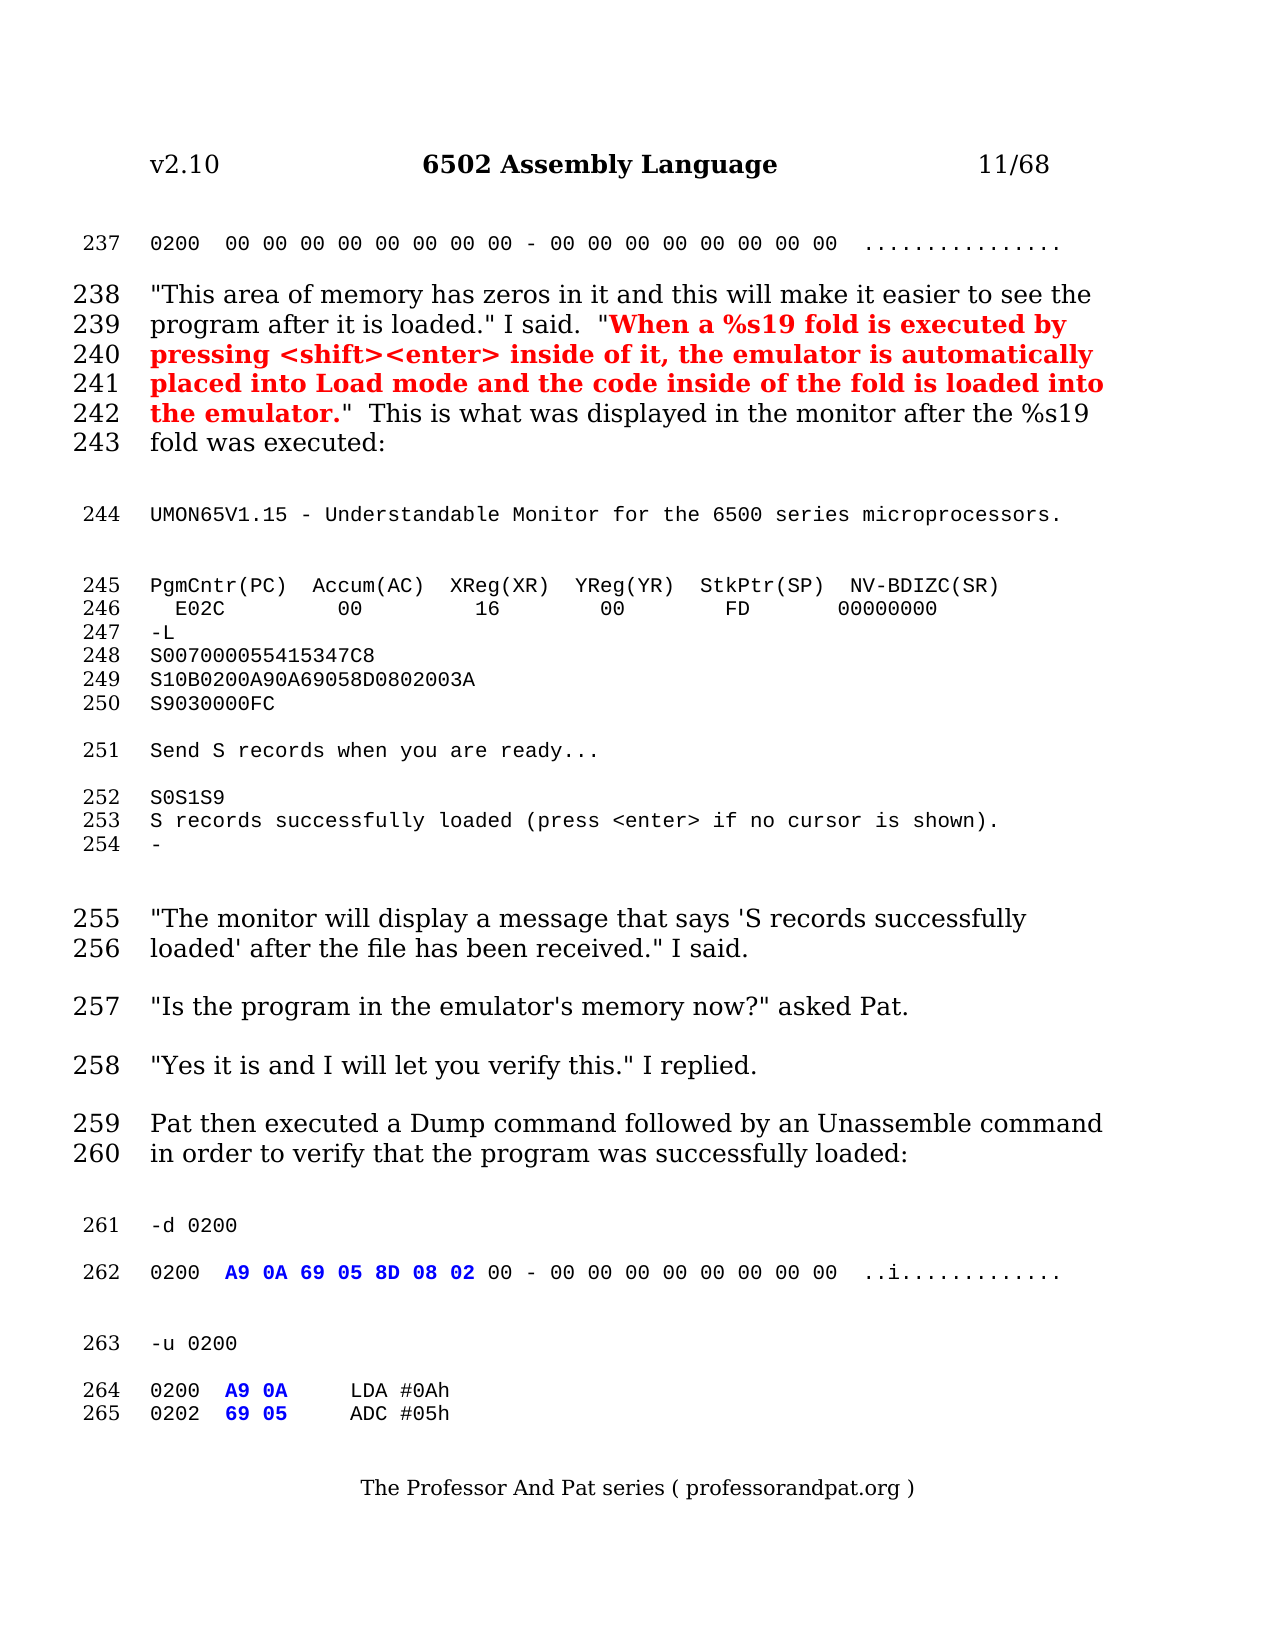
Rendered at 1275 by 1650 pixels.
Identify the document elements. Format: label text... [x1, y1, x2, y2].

text UMON65V1.15 - Understandable Monitor for the 6500 series microprocessors. [150, 504, 1125, 528]
text "Yes it is and I will let you verify this." I replied. [150, 1051, 1125, 1080]
text 0200 00 00 00 00 00 00 00 00 - 00 00 00 00 00 00 00 00 ................ [150, 233, 1125, 257]
text "Is the program in the emulator's memory now?" asked Pat. [150, 992, 1125, 1022]
text 0200 A9 0A 69 05 8D 08 02 00 - 00 00 00 00 00 00 00 00 ..i............. [150, 1262, 1125, 1286]
text -u 0200 [150, 1333, 1125, 1356]
text "The monitor will display a message that says 'S records successfully loaded' after the file has been received." I said. [150, 904, 1125, 963]
text Pat then executed a Dump command followed by an Unassemble command in order to verify that the program was successfully loaded: [150, 1109, 1125, 1168]
text S007000055415347C8 [150, 646, 1125, 669]
text E02C 00 16 00 FD 00000000 [150, 598, 1125, 622]
text 0202 69 05 ADC #05h [150, 1403, 1125, 1427]
text S records successfully loaded (press <enter> if no cursor is shown). [150, 810, 1125, 834]
text PgmCntr(PC) Accum(AC) XReg(XR) YReg(YR) StkPtr(SP) NV-BDIZC(SR) [150, 575, 1125, 598]
text S10B0200A90A69058D0802003A [150, 669, 1125, 693]
text S9030000FC [150, 693, 1125, 716]
text Send S records when you are ready... [150, 740, 1125, 763]
text S0S1S9 [150, 787, 1125, 810]
text -L [150, 622, 1125, 646]
text "This area of memory has zeros in it and this will make it easier to see the program after it is loaded." I said. "When a %s19 fold is executed by pressing <shift><enter> inside of it, the emulator is automatically placed into Load mode and the code inside of the fold is loaded into the emulator." This is what was displayed in the monitor after the %s19 fold was executed: [150, 281, 1125, 457]
text 0200 A9 0A LDA #0Ah [150, 1380, 1125, 1403]
text - [150, 834, 1125, 857]
text -d 0200 [150, 1215, 1125, 1239]
